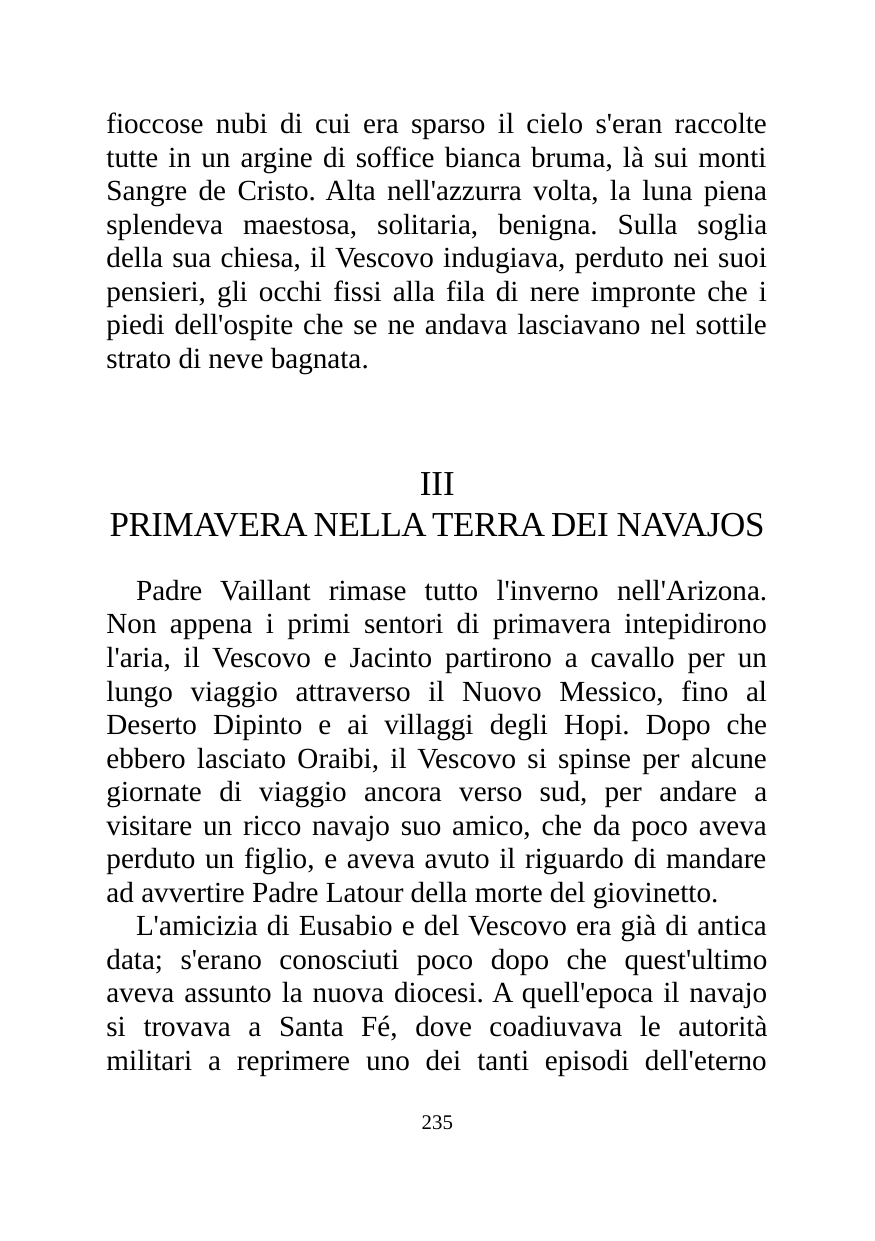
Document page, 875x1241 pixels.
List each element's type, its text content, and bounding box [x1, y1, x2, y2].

text fioccose nubi di cui era sparso il cielo s'eran raccolte tutte in un argine di soffice bianca bruma, là sui monti Sangre de Cristo. Alta nell'azzurra volta, la luna piena splendeva maestosa, solitaria, benigna. Sulla soglia della sua chiesa, il Vescovo indugiava, perduto nei suoi pensieri, gli occhi fissi alla fila di nere impronte che i piedi dell'ospite che se ne andava lasciavano nel sottile strato di neve bagnata. [106, 106, 768, 374]
text Padre Vaillant rimase tutto l'inverno nell'Arizona. Non appena i primi sentori di primavera intepidirono l'aria, il Vescovo e Jacinto partirono a cavallo per un lungo viaggio attraverso il Nuovo Messico, fino al Deserto Dipinto e ai villaggi degli Hopi. Dopo che ebbero lasciato Oraibi, il Vescovo si spinse per alcune giornate di viaggio ancora verso sud, per andare a visitare un ricco navajo suo amico, che da poco aveva perduto un figlio, e aveva avuto il riguardo di mandare ad avvertire Padre Latour della morte del giovinetto. [106, 573, 768, 908]
subtitle III PRIMAVERA NELLA TERRA DEI NAVAJOS [106, 463, 768, 543]
text L'amicizia di Eusabio e del Vescovo era già di antica data; s'erano conosciuti poco dopo che quest'ultimo aveva assunto la nuova diocesi. A quell'epoca il navajo si trovava a Santa Fé, dove coadiuvava le autorità militari a reprimere uno dei tanti episodi dell'eterno [106, 908, 768, 1076]
